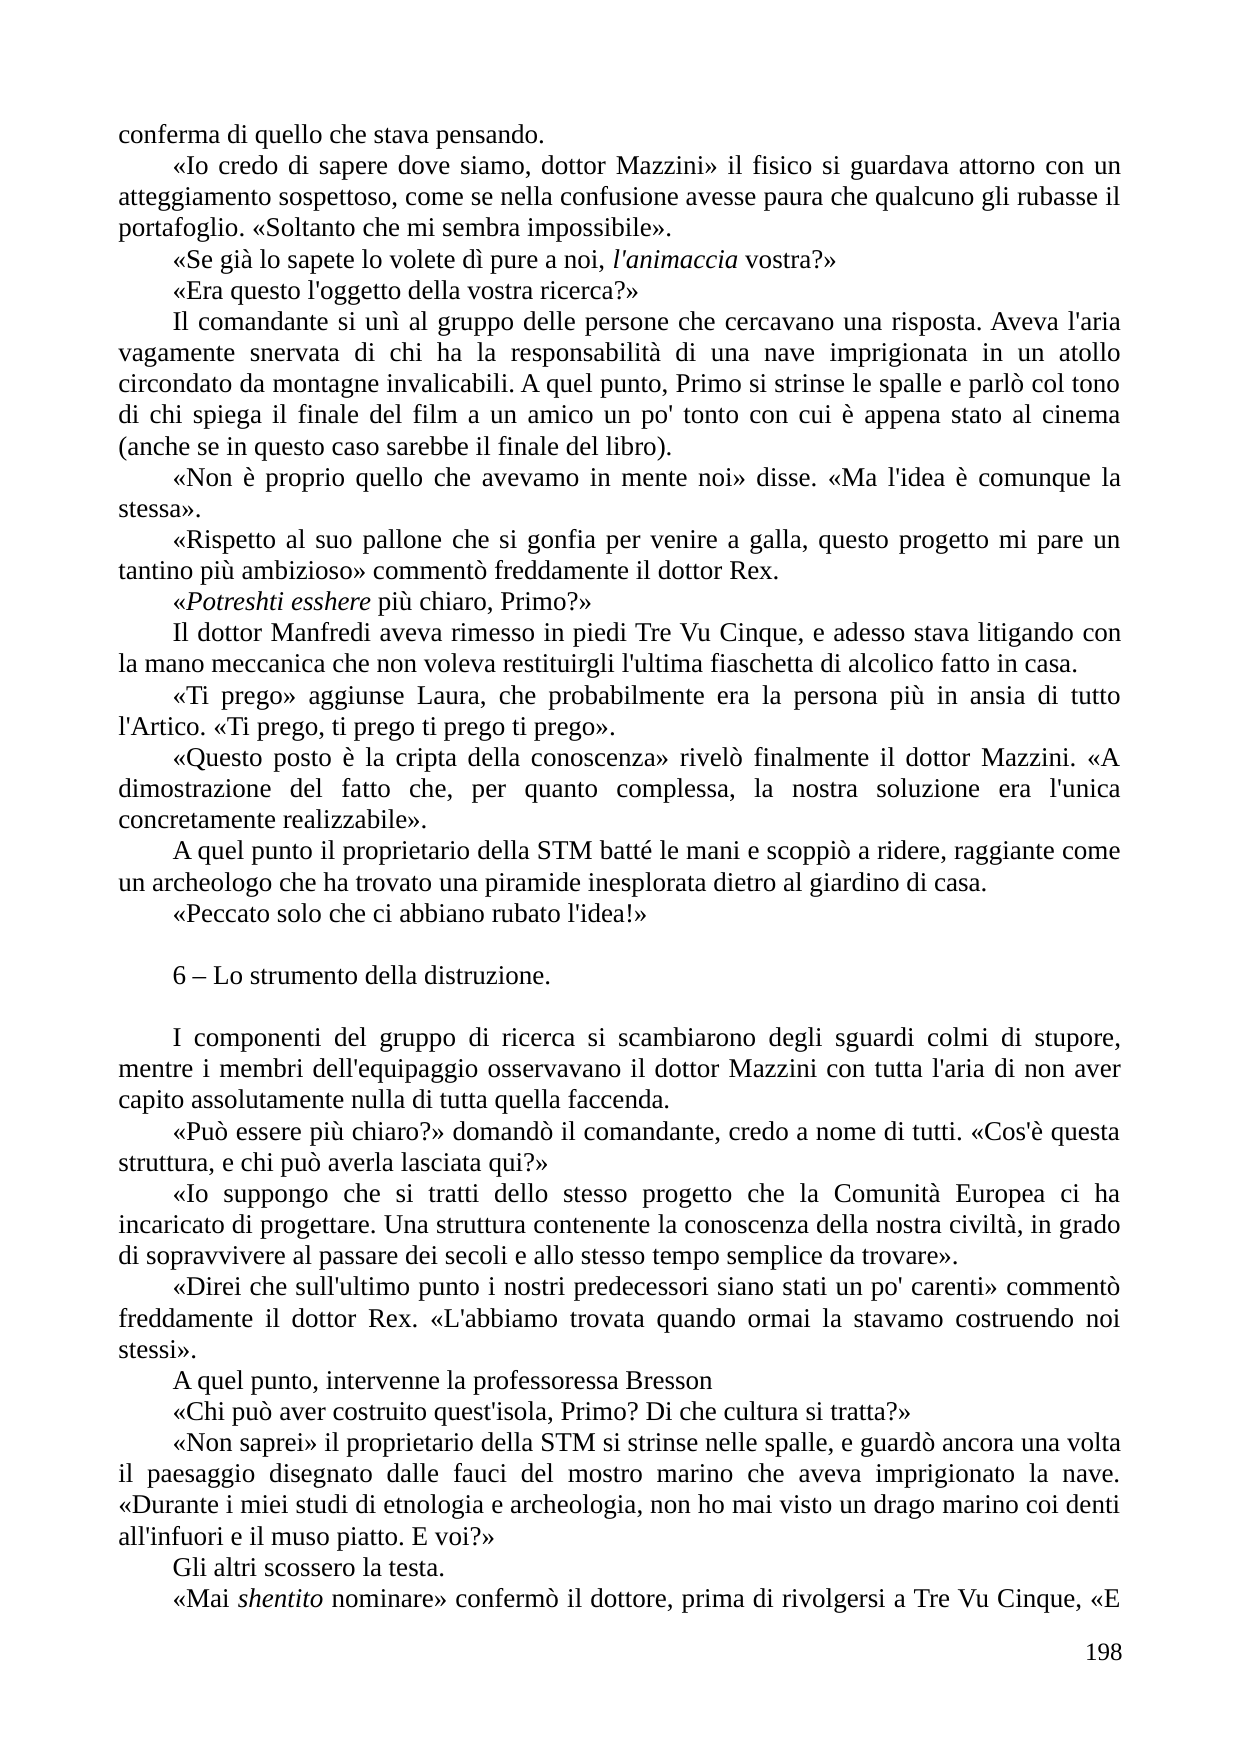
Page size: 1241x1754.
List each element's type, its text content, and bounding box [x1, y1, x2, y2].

text conferma di quello che stava pensando. [118, 118, 1122, 149]
text Gli altri scossero la testa. [118, 1551, 1122, 1582]
text «Peccato solo che ci abbiano rubato l'idea!» [118, 897, 1122, 928]
text Il comandante si unì al gruppo delle persone che cercavano una risposta. Aveva l'aria vagamente snervata di chi ha la responsabilità di una nave imprigionata in un atollo circondato da montagne invalicabili. A quel punto, Primo si strinse le spalle e parlò col tono di chi spiega il finale del film a un amico un po' tonto con cui è appena stato al cinema (anche se in questo caso sarebbe il finale del libro). [118, 305, 1122, 461]
text «Ti prego» aggiunse Laura, che probabilmente era la persona più in ansia di tutto l'Artico. «Ti prego, ti prego ti prego ti prego». [118, 679, 1122, 741]
text «Chi può aver costruito quest'isola, Primo? Di che cultura si tratta?» [118, 1395, 1122, 1426]
text «Può essere più chiaro?» domandò il comandante, credo a nome di tutti. «Cos'è questa struttura, e chi può averla lasciata qui?» [118, 1115, 1122, 1177]
text «Non saprei» il proprietario della STM si strinse nelle spalle, e guardò ancora una volta il paesaggio disegnato dalle fauci del mostro marino che aveva imprigionato la nave. «Durante i miei studi di etnologia e archeologia, non ho mai visto un drago marino coi denti all'infuori e il muso piatto. E voi?» [118, 1426, 1122, 1551]
text A quel punto il proprietario della STM batté le mani e scoppiò a ridere, raggiante come un archeologo che ha trovato una piramide inesplorata dietro al giardino di casa. [118, 834, 1122, 897]
text I componenti del gruppo di ricerca si scambiarono degli sguardi colmi di stupore, mentre i membri dell'equipaggio osservavano il dottor Mazzini con tutta l'aria di non aver capito assolutamente nulla di tutta quella faccenda. [118, 1021, 1122, 1115]
text «Io credo di sapere dove siamo, dottor Mazzini» il fisico si guardava attorno con un atteggiamento sospettoso, come se nella confusione avesse paura che qualcuno gli rubasse il portafoglio. «Soltanto che mi sembra impossibile». [118, 149, 1122, 243]
text «Direi che sull'ultimo punto i nostri predecessori siano stati un po' carenti» commentò freddamente il dottor Rex. «L'abbiamo trovata quando ormai la stavamo costruendo noi stessi». [118, 1271, 1122, 1364]
text «Se già lo sapete lo volete dì pure a noi, l'animaccia vostra?» [118, 243, 1122, 274]
text «Mai shentito nominare» confermò il dottore, prima di rivolgersi a Tre Vu Cinque, «E [118, 1582, 1122, 1613]
text «Potreshti esshere più chiaro, Primo?» [118, 585, 1122, 616]
text A quel punto, intervenne la professoressa Bresson [118, 1364, 1122, 1395]
text «Questo posto è la cripta della conoscenza» rivelò finalmente il dottor Mazzini. «A dimostrazione del fatto che, per quanto complessa, la nostra soluzione era l'unica concretamente realizzabile». [118, 741, 1122, 834]
text «Non è proprio quello che avevamo in mente noi» disse. «Ma l'idea è comunque la stessa». [118, 461, 1122, 523]
text Il dottor Manfredi aveva rimesso in piedi Tre Vu Cinque, e adesso stava litigando con la mano meccanica che non voleva restituirgli l'ultima fiaschetta di alcolico fatto in casa. [118, 616, 1122, 679]
text «Rispetto al suo pallone che si gonfia per venire a galla, questo progetto mi pare un tantino più ambizioso» commentò freddamente il dottor Rex. [118, 523, 1122, 585]
text «Io suppongo che si tratti dello stesso progetto che la Comunità Europea ci ha incaricato di progettare. Una struttura contenente la conoscenza della nostra civiltà, in grado di sopravvivere al passare dei secoli e allo stesso tempo semplice da trovare». [118, 1177, 1122, 1271]
text 6 – Lo strumento della distruzione. [118, 959, 1122, 990]
text «Era questo l'oggetto della vostra ricerca?» [118, 274, 1122, 305]
